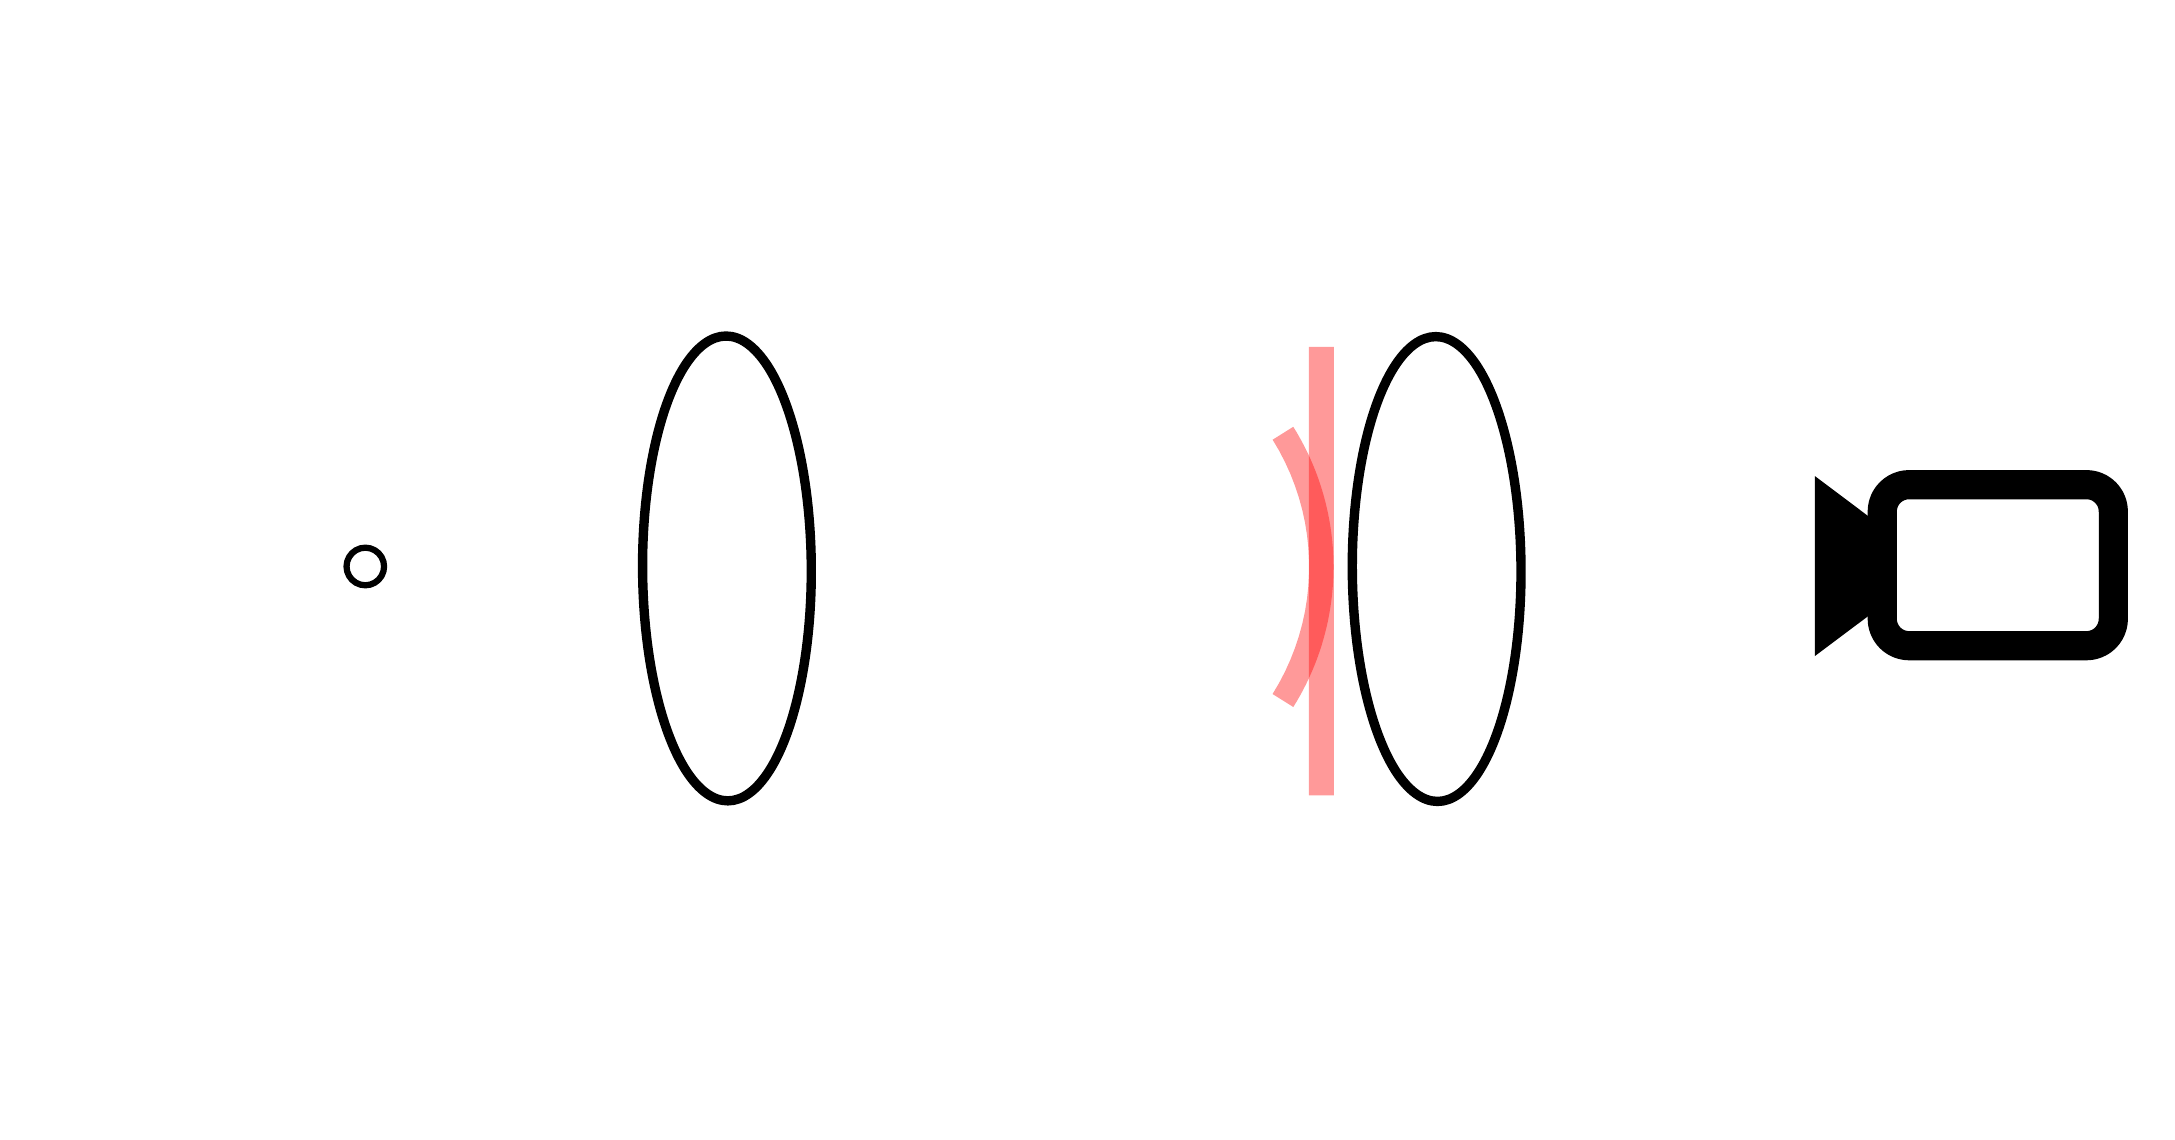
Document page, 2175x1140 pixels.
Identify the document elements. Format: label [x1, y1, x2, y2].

text_box [1882, 484, 2114, 646]
text_box [1814, 476, 1875, 657]
text_box [642, 0, 1747, 1140]
